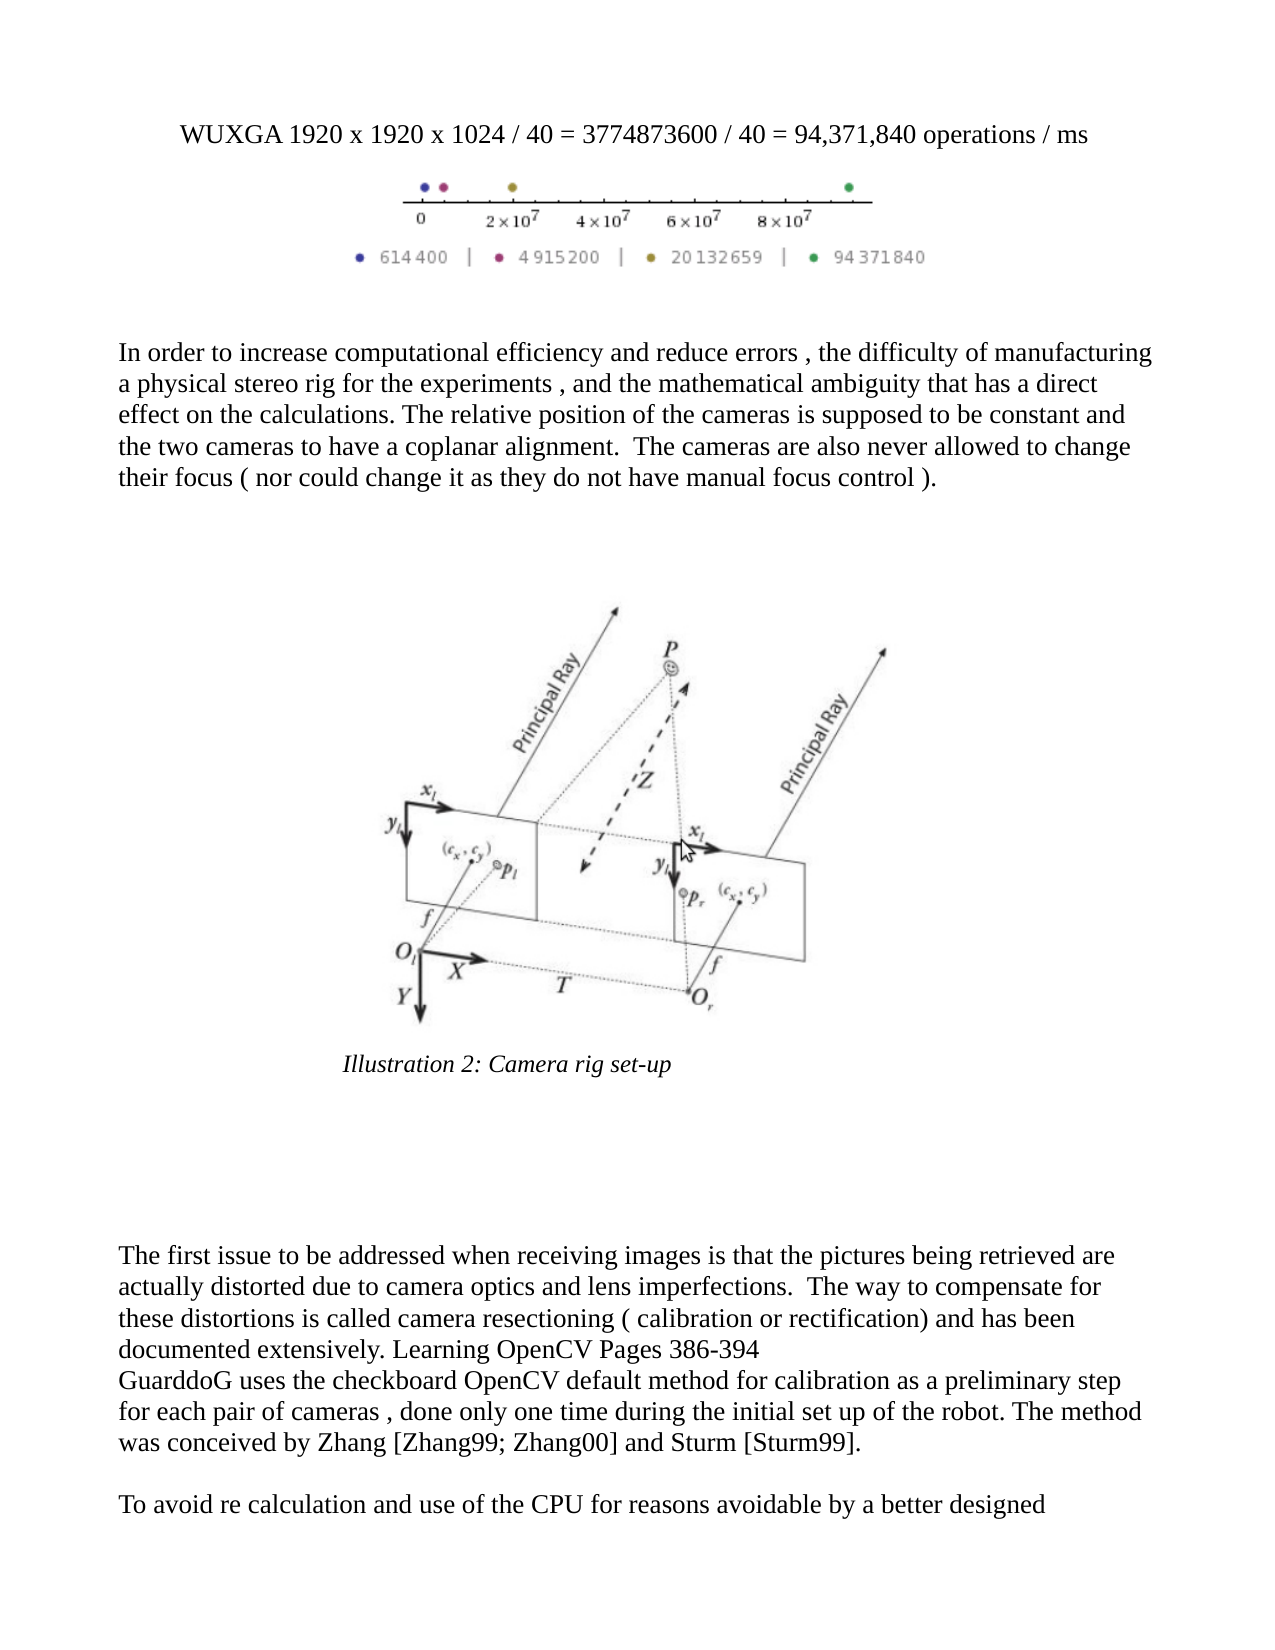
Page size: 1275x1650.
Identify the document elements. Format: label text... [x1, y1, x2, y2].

text In order to increase computational efficiency and reduce errors , the difficulty of manufacturing a physical stereo rig for the experiments , and the mathematical ambiguity that has a direct effect on the calculations. The relative position of the cameras is supposed to be constant and the two cameras to have a coplanar alignment. The cameras are also never allowed to change their focus ( nor could change it as they do not have manual focus control ). [118, 336, 1157, 492]
text The first issue to be addressed when receiving images is that the pictures being retrieved are actually distorted due to camera optics and lens imperfections. The way to compensate for these distortions is called camera resectioning ( calibration or rectification) and has been documented extensively. Learning OpenCV Pages 386-394 [118, 1239, 1157, 1364]
picture [342, 566, 933, 1050]
text To avoid re calculation and use of the CPU for reasons avoidable by a better designed [118, 1488, 1157, 1520]
text WUXGA 1920 x 1920 x 1024 / 40 = 3774873600 / 40 = 94,371,840 operations / ms [118, 118, 1157, 149]
text Illustration 2: Camera rig set-up [342, 1050, 933, 1078]
text GuarddoG uses the checkboard OpenCV default method for calibration as a preliminary step for each pair of cameras , done only one time during the initial set up of the robot. The method was conceived by Zhang [Zhang99; Zhang00] and Sturm [Sturm99]. [118, 1364, 1157, 1457]
picture [350, 172, 926, 270]
